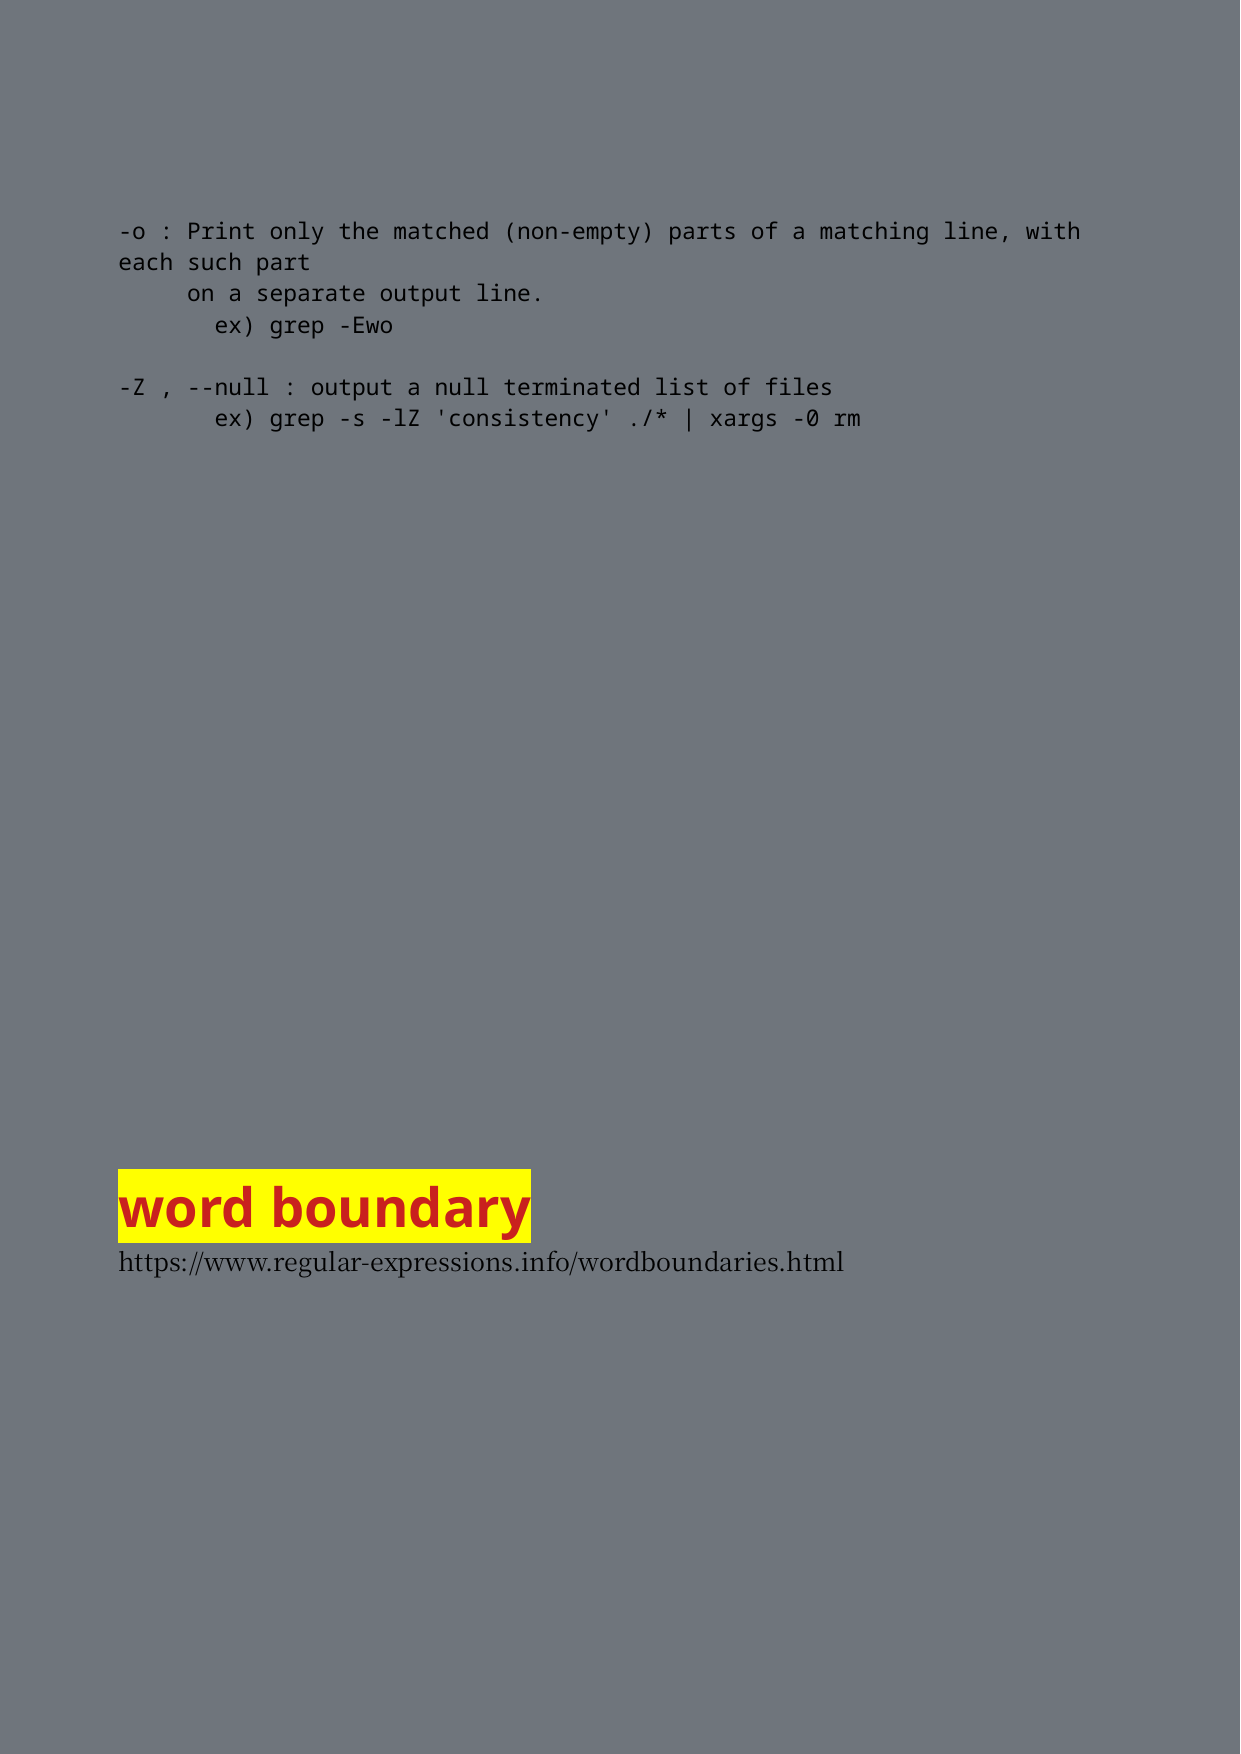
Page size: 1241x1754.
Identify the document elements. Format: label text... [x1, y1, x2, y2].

text on a separate output line. [118, 277, 1122, 308]
text word boundary [118, 1169, 1122, 1243]
text -Z , --null : output a null terminated list of files [118, 371, 1122, 402]
text https://www.regular-expressions.info/wordboundaries.html [118, 1243, 1122, 1279]
text ex) grep -s -lZ 'consistency' ./* | xargs -0 rm [118, 402, 1122, 433]
text ex) grep -Ewo [118, 308, 1122, 340]
text -o : Print only the matched (non-empty) parts of a matching line, with each such part [118, 215, 1122, 277]
